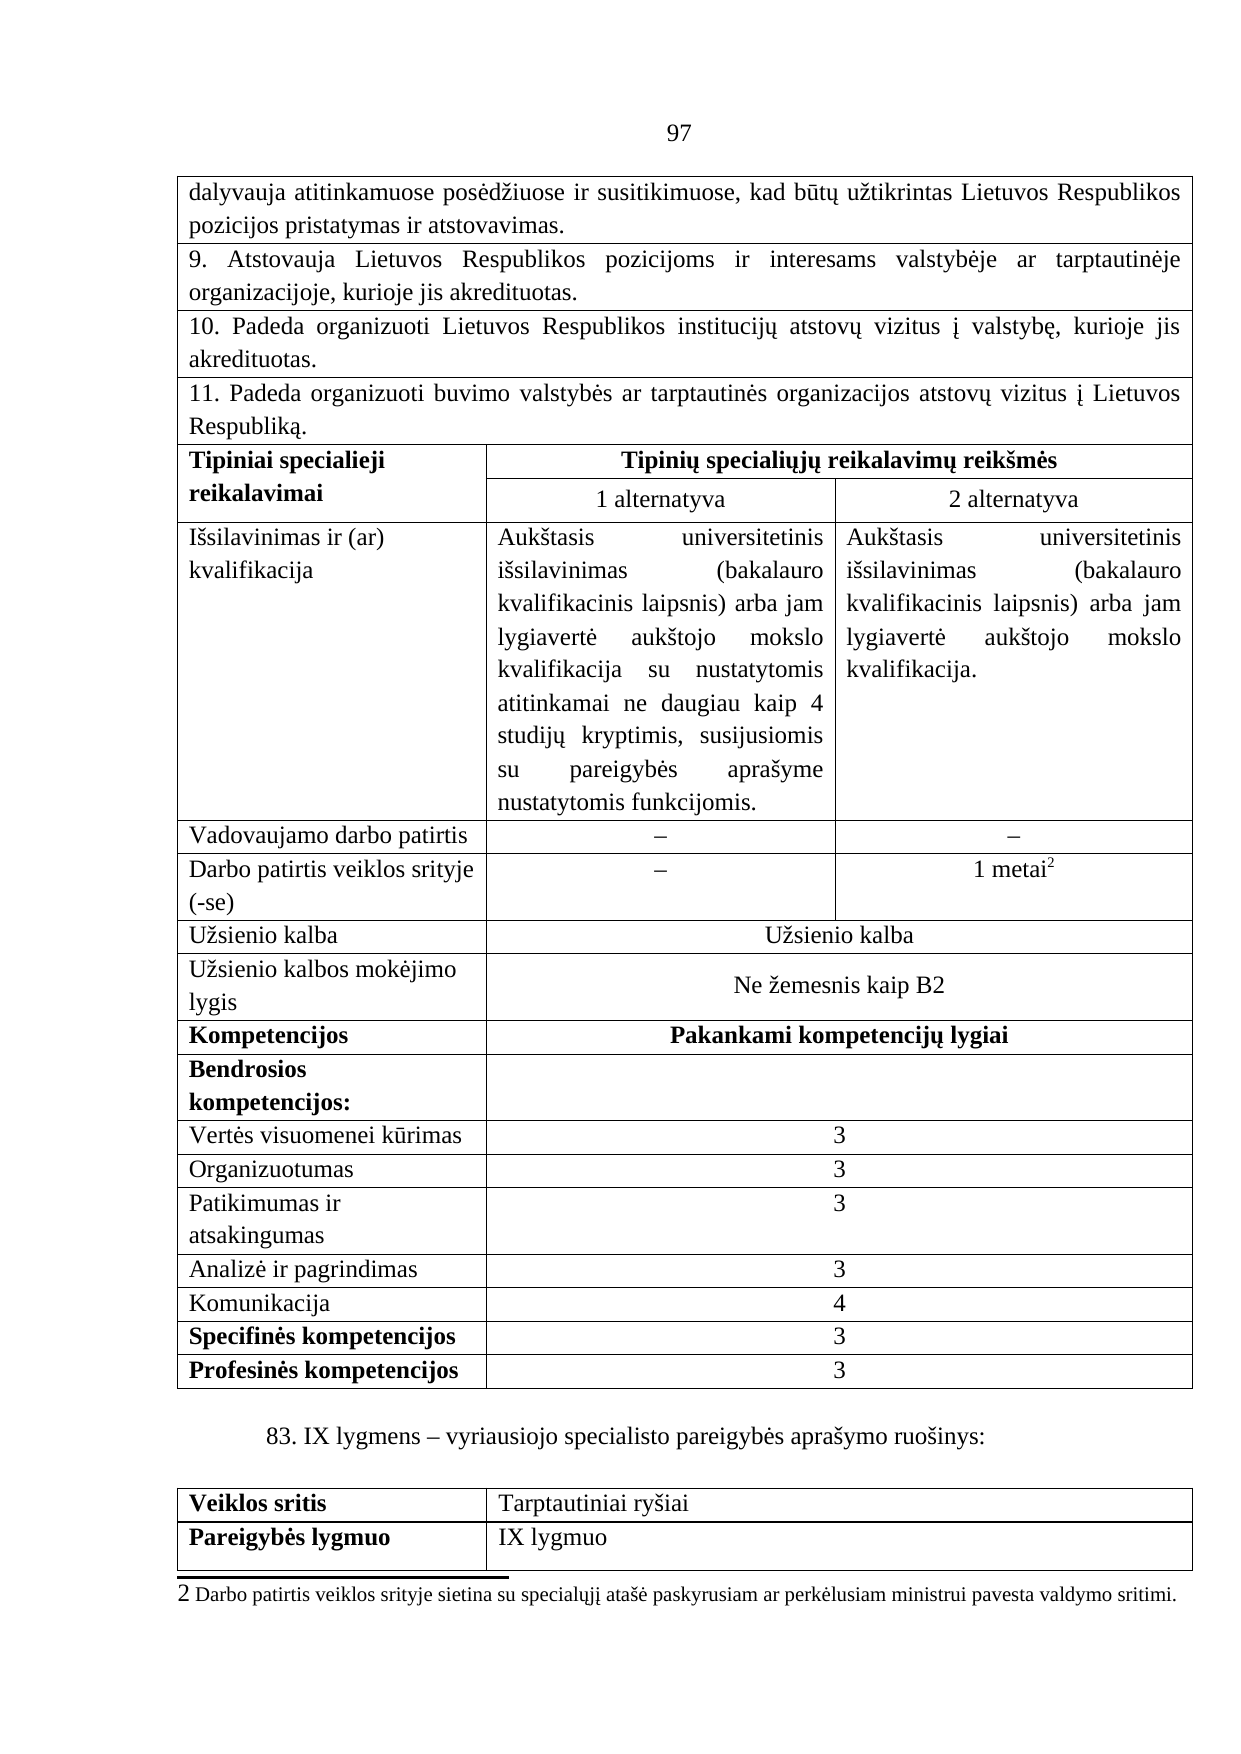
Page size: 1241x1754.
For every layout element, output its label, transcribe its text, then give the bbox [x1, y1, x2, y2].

table_cell – [487, 854, 835, 920]
table_cell Analizė ir pagrindimas [178, 1255, 486, 1287]
table_header Veiklos sritis [178, 1489, 486, 1521]
table_cell Profesinės kompetencijos [178, 1355, 486, 1388]
table_cell 10. Padeda organizuoti Lietuvos Respublikos institucijų atstovų vizitus į valstybę, kurioje jis akredituotas. [178, 311, 1192, 377]
table_cell 9. Atstovauja Lietuvos Respublikos pozicijoms ir interesams valstybėje ar tarptautinėje organizacijoje, kurioje jis akredituotas. [178, 244, 1192, 310]
table_cell 2 alternatyva [836, 479, 1192, 522]
table_cell Aukštasis universitetinis išsilavinimas (bakalauro kvalifikacinis laipsnis) arba jam lygiavertė aukštojo mokslo kvalifikacija su nustatytomis atitinkamai ne daugiau kaip 4 studijų kryptimis, susijusiomis su pareigybės aprašyme nustatytomis funkcijomis. [487, 523, 835, 820]
table_cell dalyvauja atitinkamuose posėdžiuose ir susitikimuose, kad būtų užtikrintas Lietuvos Respublikos pozicijos pristatymas ir atstovavimas. [178, 177, 1192, 243]
table_cell 3 [487, 1155, 1192, 1187]
table_cell 3 [487, 1255, 1192, 1287]
table_cell Darbo patirtis veiklos srityje (-se) [178, 854, 486, 920]
table_cell Komunikacija [178, 1288, 486, 1321]
table_cell Užsienio kalba [487, 921, 1192, 953]
table_cell – [487, 821, 835, 853]
table_cell Bendrosios kompetencijos: [178, 1055, 486, 1120]
table_cell 3 [487, 1121, 1192, 1153]
table_cell Vadovaujamo darbo patirtis [178, 821, 486, 853]
table_cell 4 [487, 1288, 1192, 1321]
table_cell Išsilavinimas ir (ar) kvalifikacija [178, 523, 486, 820]
table_cell Pakankami kompetencijų lygiai [487, 1021, 1192, 1053]
table_cell Kompetencijos [178, 1021, 486, 1053]
table_cell 1 alternatyva [487, 479, 835, 522]
table_cell Užsienio kalba [178, 921, 486, 953]
table_cell Patikimumas ir atsakingumas [178, 1188, 486, 1254]
table_cell Tipinių specialiųjų reikalavimų reikšmės [487, 445, 1192, 478]
table_cell 1 metai [836, 854, 1192, 920]
text 83. IX lygmens – vyriausiojo specialisto pareigybės aprašymo ruošinys: [177, 1421, 1181, 1450]
table_cell [487, 1055, 1192, 1120]
table_cell Pareigybės lygmuo [178, 1523, 486, 1570]
table_cell – [836, 821, 1192, 853]
table_cell Vertės visuomenei kūrimas [178, 1121, 486, 1153]
table_cell 3 [487, 1188, 1192, 1254]
table_cell Organizuotumas [178, 1155, 486, 1187]
table_cell Užsienio kalbos mokėjimo lygis [178, 954, 486, 1020]
table_cell 3 [487, 1355, 1192, 1388]
table_cell Tipiniai specialieji reikalavimai [178, 445, 486, 522]
table_cell Ne žemesnis kaip B2 [487, 954, 1192, 1020]
table_cell 3 [487, 1322, 1192, 1354]
table_cell IX lygmuo [487, 1523, 1192, 1570]
table_header Tarptautiniai ryšiai [487, 1489, 1192, 1521]
table_cell 11. Padeda organizuoti buvimo valstybės ar tarptautinės organizacijos atstovų vizitus į Lietuvos Respubliką. [178, 378, 1192, 444]
table_cell Aukštasis universitetinis išsilavinimas (bakalauro kvalifikacinis laipsnis) arba jam lygiavertė aukštojo mokslo kvalifikacija. [836, 523, 1192, 820]
table_cell Specifinės kompetencijos [178, 1322, 486, 1354]
